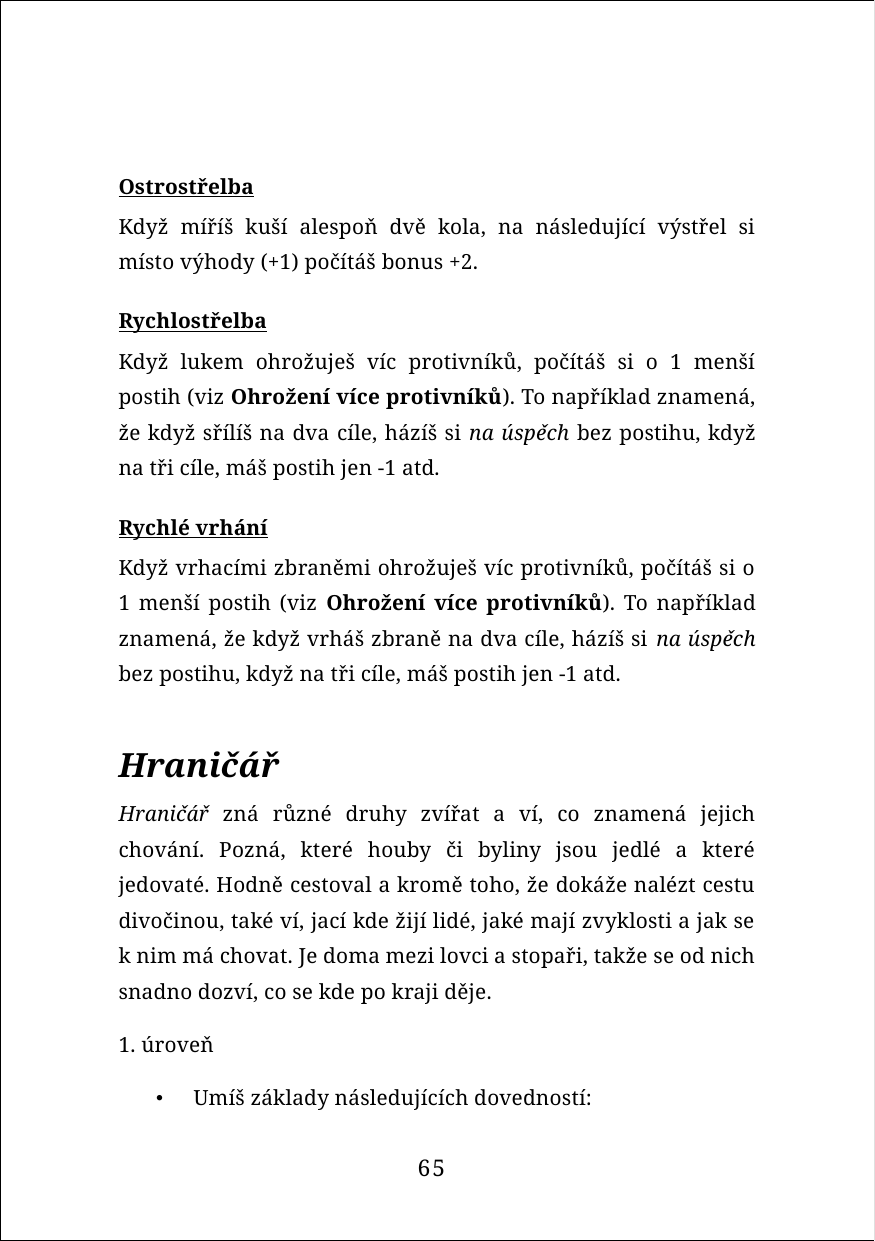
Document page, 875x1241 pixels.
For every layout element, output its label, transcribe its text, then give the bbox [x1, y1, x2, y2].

list Umíš základy následujících dovedností: [156, 1083, 756, 1112]
text Když vrhacími zbraněmi ohrožuješ víc protivníků, počítáš si o 1 menší postih (viz Ohrožení více protivníků). To například znamená, že když vrháš zbraně na dva cíle, házíš si na úspěch bez postihu, když na tři cíle, máš postih jen -1 atd. [118, 553, 756, 688]
subtitle Rychlostřelba [118, 307, 756, 335]
text 1. úroveň [118, 1030, 756, 1059]
subtitle Ostrostřelba [118, 172, 756, 200]
subtitle Hraničář [118, 742, 756, 788]
text Když lukem ohrožuješ víc protivníků, počítáš si o 1 menší postih (viz Ohrožení více protivníků). To například znamená, že když sřílíš na dva cíle, házíš si na úspěch bez postihu, když na tři cíle, máš postih jen -1 atd. [118, 347, 756, 482]
text Hraničář zná různé druhy zvířat a ví, co znamená jejich chování. Pozná, které houby či byliny jsou jedlé a které jedovaté. Hodně cestoval a kromě toho, že dokáže nalézt cestu divočinou, také ví, jací kde žijí lidé, jaké mají zvyklosti a jak se k nim má chovat. Je doma mezi lovci a stopaři, takže se od nich snadno dozví, co se kde po kraji děje. [118, 799, 756, 1005]
subtitle Rychlé vrhání [118, 513, 756, 541]
text Když míříš kuší alespoň dvě kola, na následující výstřel si místo výhody (+1) počítáš bonus +2. [118, 212, 756, 276]
